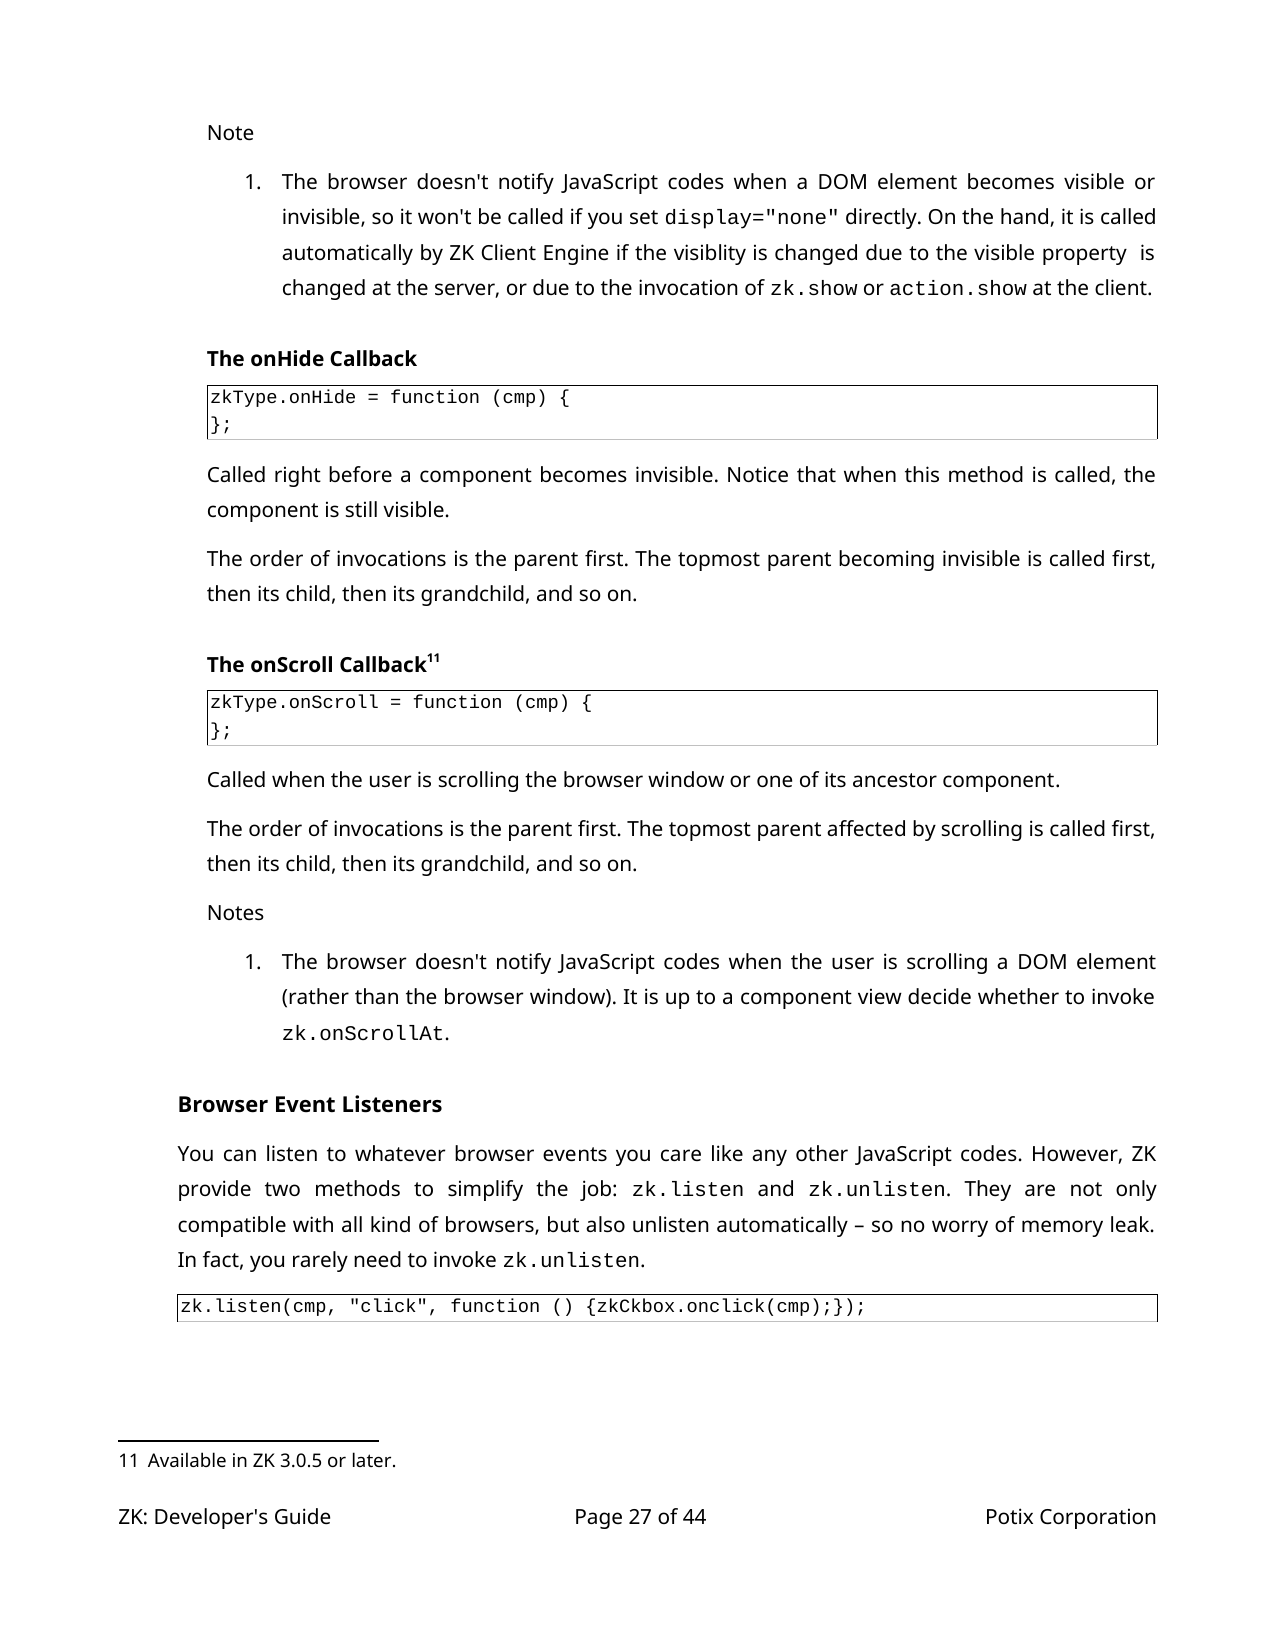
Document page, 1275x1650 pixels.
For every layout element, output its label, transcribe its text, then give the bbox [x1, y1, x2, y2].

text }; [208, 717, 1157, 745]
subtitle The onHide Callback [207, 344, 1157, 372]
text Note [207, 118, 1157, 146]
text zk.listen(cmp, "click", function () {zkCkbox.onclick(cmp);}); [178, 1295, 1157, 1321]
text The order of invocations is the parent first. The topmost parent becoming invisible is called first, then its child, then its grandchild, and so on. [207, 544, 1157, 607]
subtitle The onScroll Callback [207, 650, 1157, 678]
text Available in ZK 3.0.5 or later. [118, 1447, 1157, 1473]
text You can listen to whatever browser events you care like any other JavaScript codes. However, ZK provide two methods to simplify the job: zk.listen and zk.unlisten. They are not only compatible with all kind of browsers, but also unlisten automatically – so no worry of memory leak. In fact, you rarely need to invoke zk.unlisten. [177, 1139, 1157, 1274]
subtitle Browser Event Listeners [177, 1089, 1157, 1119]
text The order of invocations is the parent first. The topmost parent affected by scrolling is called first, then its child, then its grandchild, and so on. [207, 814, 1157, 878]
text Notes [207, 898, 1157, 927]
text Called right before a component becomes invisible. Notice that when this method is called, the component is still visible. [207, 460, 1157, 523]
text zkType.onHide = function (cmp) { [208, 386, 1157, 409]
text zkType.onScroll = function (cmp) { [208, 691, 1157, 714]
list The browser doesn't notify JavaScript codes when a DOM element becomes visible or invisible, so it won't be called if you set display="none" directly. On the hand, it is called automatically by ZK Client Engine if the visiblity is changed due to the visible property is changed at the server, or due to the invocation of zk.show or action.show at the client. [244, 167, 1157, 301]
list The browser doesn't notify JavaScript codes when the user is scrolling a DOM element (rather than the browser window). It is up to a component view decide whether to invoke zk.onScrollAt. [244, 947, 1157, 1046]
text }; [208, 412, 1157, 439]
text Called when the user is scrolling the browser window or one of its ancestor component. [207, 765, 1157, 794]
